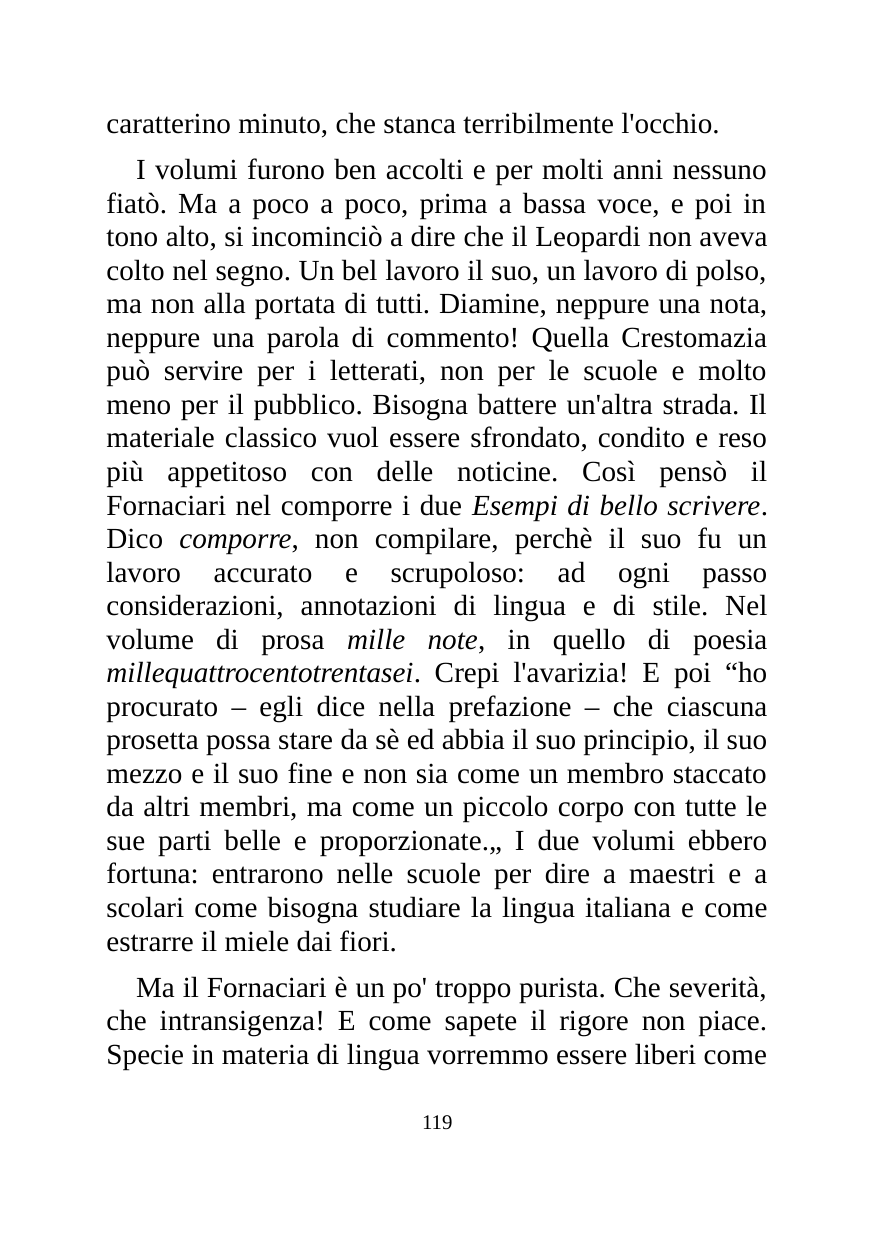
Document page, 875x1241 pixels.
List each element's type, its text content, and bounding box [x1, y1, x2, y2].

text caratterino minuto, che stanca terribilmente l'occhio. [106, 106, 768, 140]
text Ma il Fornaciari è un po' troppo purista. Che severità, che intransigenza! E come sapete il rigore non piace. Specie in materia di lingua vorremmo essere liberi come [106, 970, 768, 1070]
text I volumi furono ben accolti e per molti anni nessuno fiatò. Ma a poco a poco, prima a bassa voce, e poi in tono alto, si incominciò a dire che il Leopardi non aveva colto nel segno. Un bel lavoro il suo, un lavoro di polso, ma non alla portata di tutti. Diamine, neppure una nota, neppure una parola di commento! Quella Crestomazia può servire per i letterati, non per le scuole e molto meno per il pubblico. Bisogna battere un'altra strada. Il materiale classico vuol essere sfrondato, condito e reso più appetitoso con delle noticine. Così pensò il Fornaciari nel comporre i due Esempi di bello scrivere. Dico comporre, non compilare, perchè il suo fu un lavoro accurato e scrupoloso: ad ogni passo considerazioni, annotazioni di lingua e di stile. Nel volume di prosa mille note, in quello di poesia millequattrocentotrentasei. Crepi l'avarizia! E poi “ho procurato – egli dice nella prefazione – che ciascuna prosetta possa stare da sè ed abbia il suo principio, il suo mezzo e il suo fine e non sia come un membro staccato da altri membri, ma come un piccolo corpo con tutte le sue parti belle e proporzionate.„ I due volumi ebbero fortuna: entrarono nelle scuole per dire a maestri e a scolari come bisogna studiare la lingua italiana e come estrarre il miele dai fiori. [106, 152, 768, 957]
